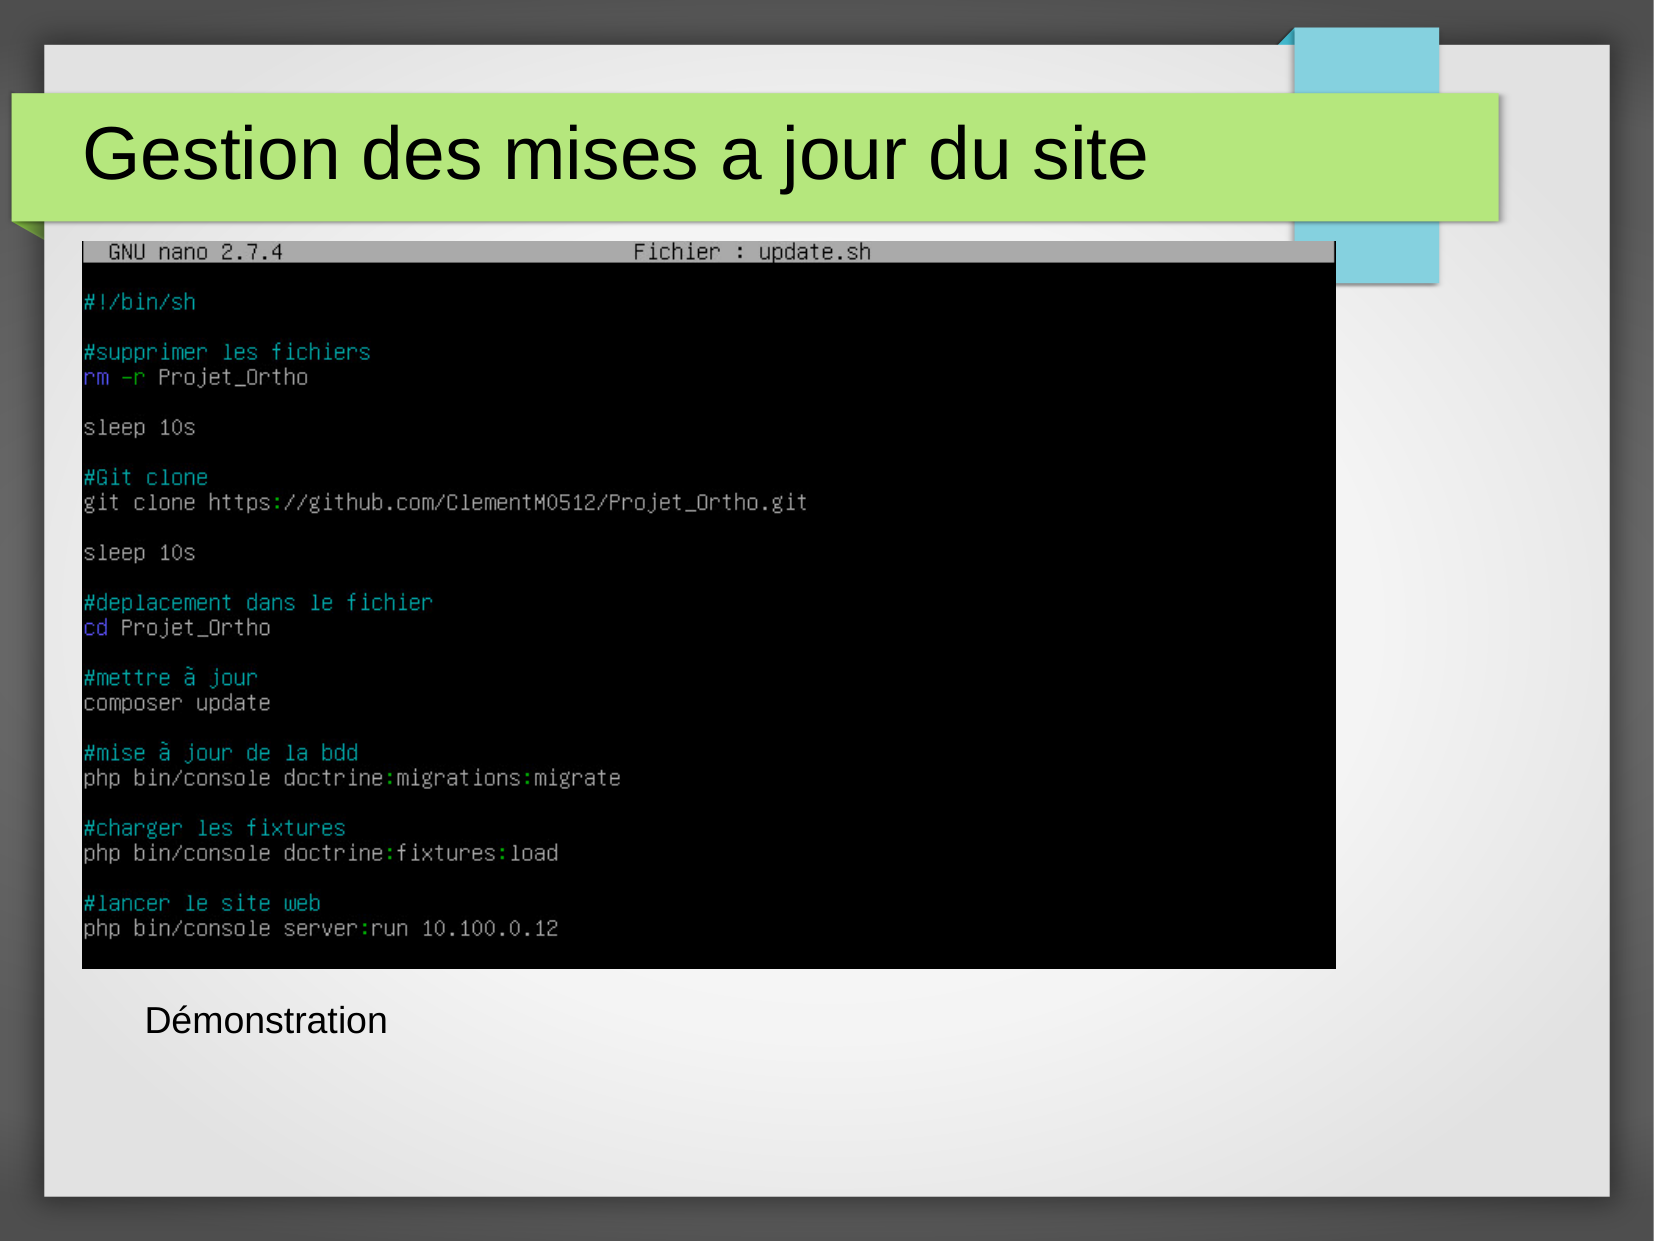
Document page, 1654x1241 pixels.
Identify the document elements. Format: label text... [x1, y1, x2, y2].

title Gestion des mises a jour du site [82, 94, 1264, 213]
text_box Démonstration [129, 992, 662, 1049]
picture [0, 0, 1654, 1241]
